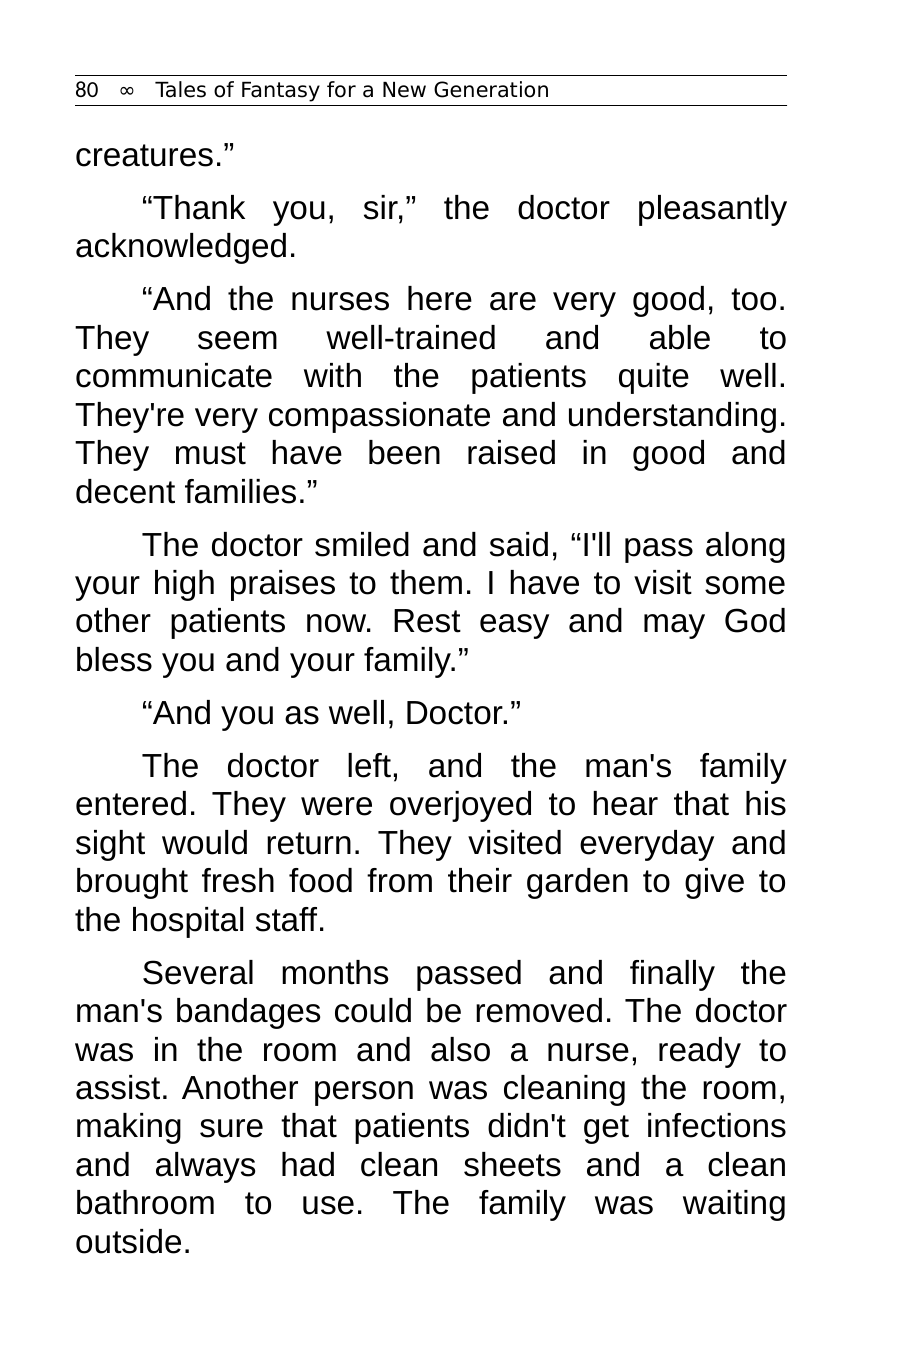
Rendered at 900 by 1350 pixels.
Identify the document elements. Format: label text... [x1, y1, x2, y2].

text “Thank you, sir,” the doctor pleasantly acknowledged. [75, 188, 787, 265]
text The doctor left, and the man's family entered. They were overjoyed to hear that his sight would return. They visited everyday and brought fresh food from their garden to give to the hospital staff. [75, 746, 787, 938]
text “And the nurses here are very good, too. They seem well-trained and able to communicate with the patients quite well. They're very compassionate and understanding. They must have been raised in good and decent families.” [75, 279, 787, 510]
text The doctor smiled and said, “I'll pass along your high praises to them. I have to visit some other patients now. Rest easy and may God bless you and your family.” [75, 525, 787, 678]
text “And you as well, Doctor.” [75, 693, 787, 731]
text creatures.” [75, 135, 787, 173]
text Several months passed and finally the man's bandages could be removed. The doctor was in the room and also a nurse, ready to assist. Another person was cleaning the room, making sure that patients didn't get infections and always had clean sheets and a clean bathroom to use. The family was waiting outside. [75, 953, 787, 1260]
